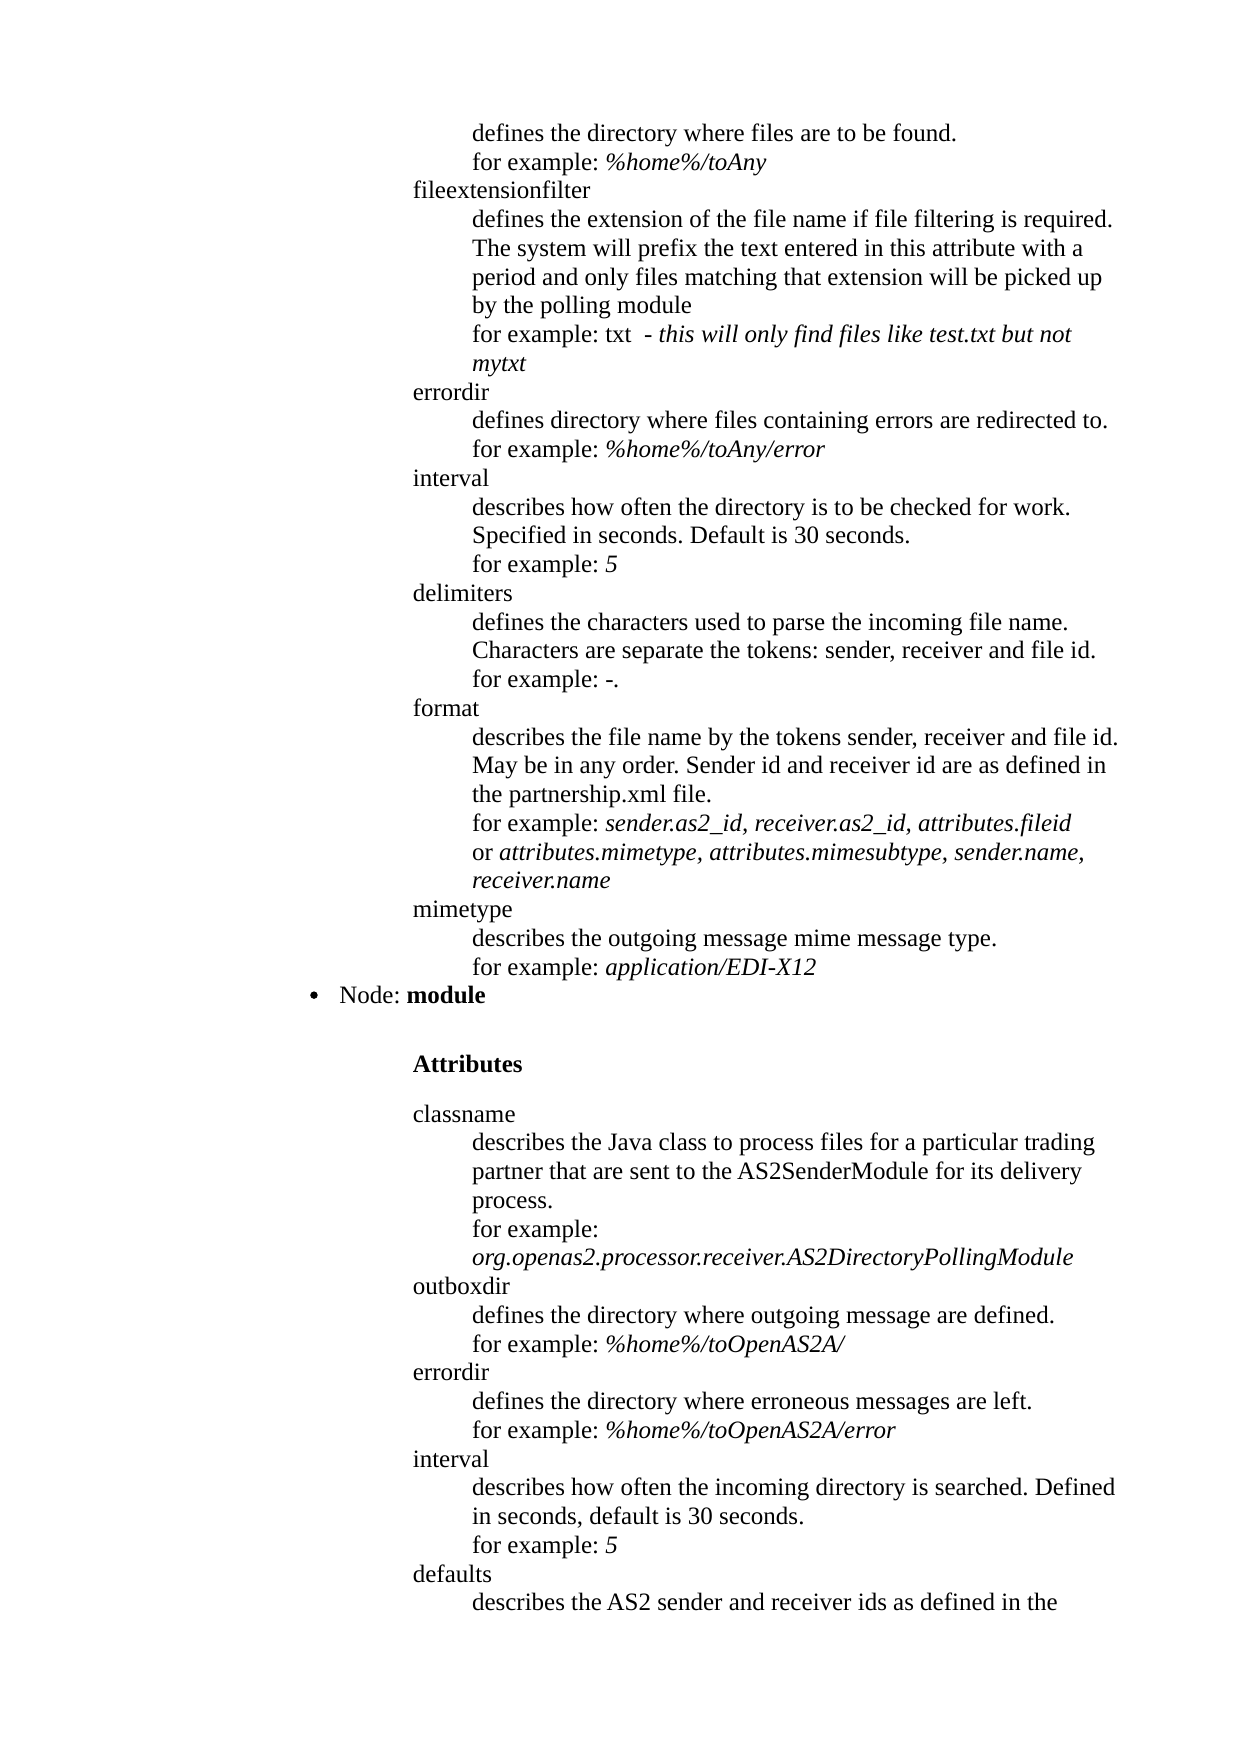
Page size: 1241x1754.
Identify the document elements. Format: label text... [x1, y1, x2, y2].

list describes how often the directory is to be checked for work. Specified in seconds. Default is 30 seconds. for example: 5 [442, 492, 1122, 578]
subtitle interval [383, 463, 1122, 492]
list Attributes [383, 1015, 1122, 1078]
list describes the AS2 sender and receiver ids as defined in the [442, 1587, 1122, 1616]
subtitle classname [383, 1099, 1122, 1127]
subtitle delimiters [383, 578, 1122, 607]
subtitle errordir [383, 377, 1122, 406]
subtitle format [383, 693, 1122, 722]
subtitle defaults [383, 1559, 1122, 1587]
list defines the characters used to parse the incoming file name. Characters are separate the tokens: sender, receiver and file id. for example: -. [442, 607, 1122, 693]
list defines directory where files containing errors are redirected to. for example: %home%/toAny/error [442, 406, 1122, 463]
list Node: module [309, 981, 1122, 1009]
subtitle interval [383, 1444, 1122, 1472]
subtitle mimetype [383, 894, 1122, 923]
list describes the Java class to process files for a particular trading partner that are sent to the AS2SenderModule for its delivery process. for example: org.openas2.processor.receiver.AS2DirectoryPollingModule [442, 1127, 1122, 1271]
list describes how often the incoming directory is searched. Defined in seconds, default is 30 seconds. for example: 5 [442, 1472, 1122, 1559]
list defines the directory where erroneous messages are left. for example: %home%/toOpenAS2A/error [442, 1386, 1122, 1444]
list defines the extension of the file name if file filtering is required. The system will prefix the text entered in this attribute with a period and only files matching that extension will be picked up by the polling module for example: txt - this will only find files like test.txt but not mytxt [442, 204, 1122, 377]
list defines the directory where outgoing message are defined. for example: %home%/toOpenAS2A/ [442, 1300, 1122, 1357]
subtitle outboxdir [383, 1271, 1122, 1300]
subtitle errordir [383, 1357, 1122, 1386]
subtitle fileextensionfilter [383, 176, 1122, 204]
list describes the outgoing message mime message type. for example: application/EDI-X12 [442, 923, 1122, 981]
list describes the file name by the tokens sender, receiver and file id. May be in any order. Sender id and receiver id are as defined in the partnership.xml file. for example: sender.as2_id, receiver.as2_id, attributes.fileid or attributes.mimetype, attributes.mimesubtype, sender.name, receiver.name [442, 722, 1122, 894]
list defines the directory where files are to be found. for example: %home%/toAny [442, 118, 1122, 176]
